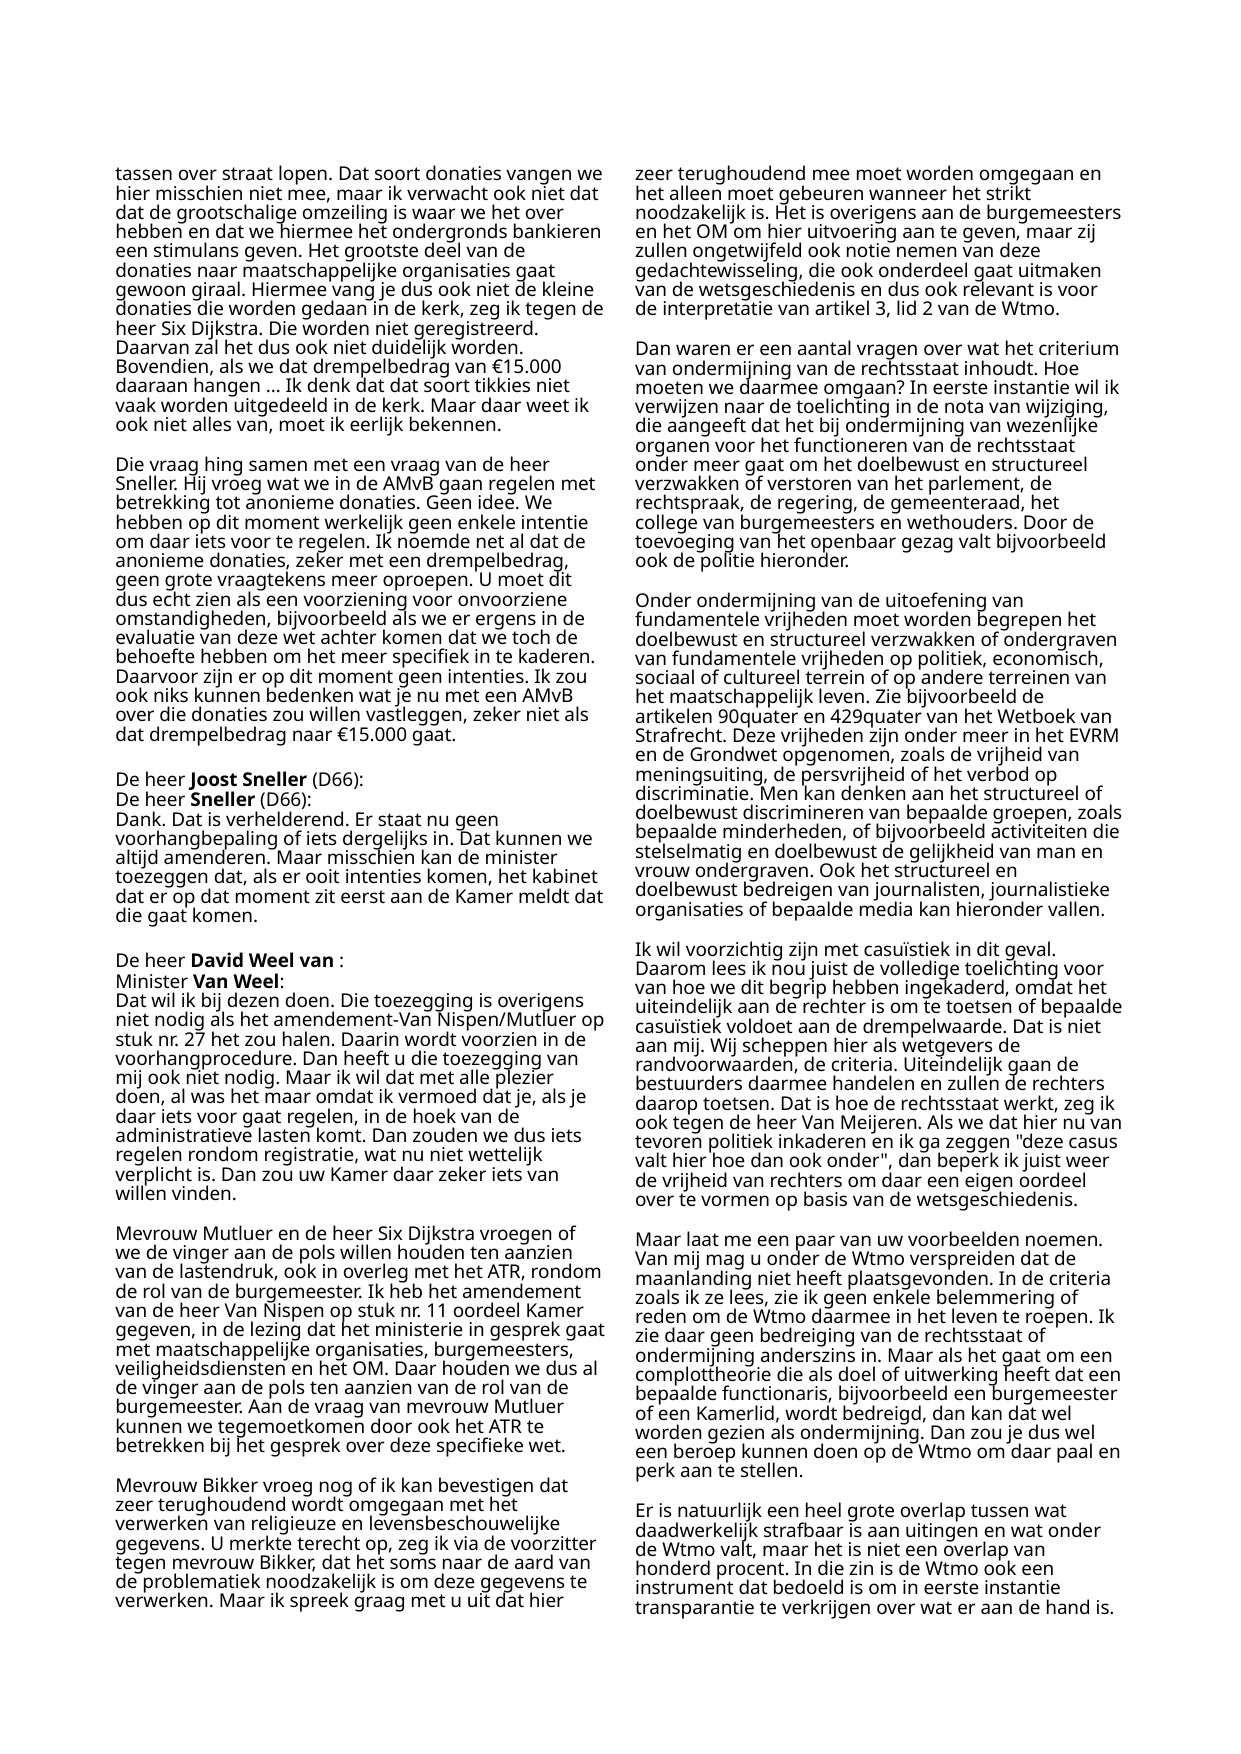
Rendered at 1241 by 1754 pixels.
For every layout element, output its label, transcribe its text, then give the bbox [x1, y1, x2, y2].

text tassen over straat lopen. Dat soort donaties vangen we hier misschien niet mee, maar ik verwacht ook niet dat dat de grootschalige omzeiling is waar we het over hebben en dat we hiermee het ondergronds bankieren een stimulans geven. Het grootste deel van de donaties naar maatschappelijke organisaties gaat gewoon giraal. Hiermee vang je dus ook niet de kleine donaties die worden gedaan in de kerk, zeg ik tegen de heer Six Dijkstra. Die worden niet geregistreerd. Daarvan zal het dus ook niet duidelijk worden. Bovendien, als we dat drempelbedrag van €15.000 daaraan hangen … Ik denk dat dat soort tikkies niet vaak worden uitgedeeld in de kerk. Maar daar weet ik ook niet alles van, moet ik eerlijk bekennen. [115, 165, 605, 435]
text Dat wil ik bij dezen doen. Die toezegging is overigens niet nodig als het amendement-Van Nispen/Mutluer op stuk nr. 27 het zou halen. Daarin wordt voorzien in de voorhangprocedure. Dan heeft u die toezegging van mij ook niet nodig. Maar ik wil dat met alle plezier doen, al was het maar omdat ik vermoed dat je, als je daar iets voor gaat regelen, in de hoek van de administratieve lasten komt. Dan zouden we dus iets regelen rondom registratie, wat nu niet wettelijk verplicht is. Dan zou uw Kamer daar zeker iets van willen vinden. [115, 992, 605, 1204]
text Er is natuurlijk een heel grote overlap tussen wat daadwerkelijk strafbaar is aan uitingen en wat onder de Wtmo valt, maar het is niet een overlap van honderd procent. In die zin is de Wtmo ook een instrument dat bedoeld is om in eerste instantie transparantie te verkrijgen over wat er aan de hand is. [635, 1502, 1125, 1618]
text zeer terughoudend mee moet worden omgegaan en het alleen moet gebeuren wanneer het strikt noodzakelijk is. Het is overigens aan de burgemeesters en het OM om hier uitvoering aan te geven, maar zij zullen ongetwijfeld ook notie nemen van deze gedachtewisseling, die ook onderdeel gaat uitmaken van de wetsgeschiedenis en dus ook relevant is voor de interpretatie van artikel 3, lid 2 van de Wtmo. [635, 165, 1125, 319]
text Ik wil voorzichtig zijn met casuïstiek in dit geval. Daarom lees ik nou juist de volledige toelichting voor van hoe we dit begrip hebben ingekaderd, omdat het uiteindelijk aan de rechter is om te toetsen of bepaalde casuïstiek voldoet aan de drempelwaarde. Dat is niet aan mij. Wij scheppen hier als wetgevers de randvoorwaarden, de criteria. Uiteindelijk gaan de bestuurders daarmee handelen en zullen de rechters daarop toetsen. Dat is hoe de rechtsstaat werkt, zeg ik ook tegen de heer Van Meijeren. Als we dat hier nu van tevoren politiek inkaderen en ik ga zeggen "deze casus valt hier hoe dan ook onder", dan beperk ik juist weer de vrijheid van rechters om daar een eigen oordeel over te vormen op basis van de wetsgeschiedenis. [635, 941, 1125, 1210]
text Mevrouw Mutluer en de heer Six Dijkstra vroegen of we de vinger aan de pols willen houden ten aanzien van de lastendruk, ook in overleg met het ATR, rondom de rol van de burgemeester. Ik heb het amendement van de heer Van Nispen op stuk nr. 11 oordeel Kamer gegeven, in de lezing dat het ministerie in gesprek gaat met maatschappelijke organisaties, burgemeesters, veiligheidsdiensten en het OM. Daar houden we dus al de vinger aan de pols ten aanzien van de rol van de burgemeester. Aan de vraag van mevrouw Mutluer kunnen we tegemoetkomen door ook het ATR te betrekken bij het gesprek over deze specifieke wet. [115, 1225, 605, 1456]
text De heer Joost Sneller (D66): [115, 766, 605, 791]
text De heer Sneller (D66): [115, 791, 605, 811]
text Dan waren er een aantal vragen over wat het criterium van ondermijning van de rechtsstaat inhoudt. Hoe moeten we daarmee omgaan? In eerste instantie wil ik verwijzen naar de toelichting in de nota van wijziging, die aangeeft dat het bij ondermijning van wezenlijke organen voor het functioneren van de rechtsstaat onder meer gaat om het doelbewust en structureel verzwakken of verstoren van het parlement, de rechtspraak, de regering, de gemeenteraad, het college van burgemeesters en wethouders. Door de toevoeging van het openbaar gezag valt bijvoorbeeld ook de politie hieronder. [635, 340, 1125, 571]
text Maar laat me een paar van uw voorbeelden noemen. Van mij mag u onder de Wtmo verspreiden dat de maanlanding niet heeft plaatsgevonden. In de criteria zoals ik ze lees, zie ik geen enkele belemmering of reden om de Wtmo daarmee in het leven te roepen. Ik zie daar geen bedreiging van de rechtsstaat of ondermijning anderszins in. Maar als het gaat om een complottheorie die als doel of uitwerking heeft dat een bepaalde functionaris, bijvoorbeeld een burgemeester of een Kamerlid, wordt bedreigd, dan kan dat wel worden gezien als ondermijning. Dan zou je dus wel een beroep kunnen doen op de Wtmo om daar paal en perk aan te stellen. [635, 1231, 1125, 1482]
text De heer David Weel van : [115, 947, 605, 973]
text Onder ondermijning van de uitoefening van fundamentele vrijheden moet worden begrepen het doelbewust en structureel verzwakken of ondergraven van fundamentele vrijheden op politiek, economisch, sociaal of cultureel terrein of op andere terreinen van het maatschappelijk leven. Zie bijvoorbeeld de artikelen 90quater en 429quater van het Wetboek van Strafrecht. Deze vrijheden zijn onder meer in het EVRM en de Grondwet opgenomen, zoals de vrijheid van meningsuiting, de persvrijheid of het verbod op discriminatie. Men kan denken aan het structureel of doelbewust discrimineren van bepaalde groepen, zoals bepaalde minderheden, of bijvoorbeeld activiteiten die stelselmatig en doelbewust de gelijkheid van man en vrouw ondergraven. Ook het structureel en doelbewust bedreigen van journalisten, journalistieke organisaties of bepaalde media kan hieronder vallen. [635, 592, 1125, 920]
text Die vraag hing samen met een vraag van de heer Sneller. Hij vroeg wat we in de AMvB gaan regelen met betrekking tot anonieme donaties. Geen idee. We hebben op dit moment werkelijk geen enkele intentie om daar iets voor te regelen. Ik noemde net al dat de anonieme donaties, zeker met een drempelbedrag, geen grote vraagtekens meer oproepen. U moet dit dus echt zien als een voorziening voor onvoorziene omstandigheden, bijvoorbeeld als we er ergens in de evaluatie van deze wet achter komen dat we toch de behoefte hebben om het meer specifiek in te kaderen. Daarvoor zijn er op dit moment geen intenties. Ik zou ook niks kunnen bedenken wat je nu met een AMvB over die donaties zou willen vastleggen, zeker niet als dat drempelbedrag naar €15.000 gaat. [115, 456, 605, 745]
text Dank. Dat is verhelderend. Er staat nu geen voorhangbepaling of iets dergelijks in. Dat kunnen we altijd amenderen. Maar misschien kan de minister toezeggen dat, als er ooit intenties komen, het kabinet dat er op dat moment zit eerst aan de Kamer meldt dat die gaat komen. [115, 811, 605, 926]
text Mevrouw Bikker vroeg nog of ik kan bevestigen dat zeer terughoudend wordt omgegaan met het verwerken van religieuze en levensbeschouwelijke gegevens. U merkte terecht op, zeg ik via de voorzitter tegen mevrouw Bikker, dat het soms naar de aard van de problematiek noodzakelijk is om deze gegevens te verwerken. Maar ik spreek graag met u uit dat hier [115, 1477, 605, 1612]
text Minister Van Weel: [115, 973, 605, 992]
